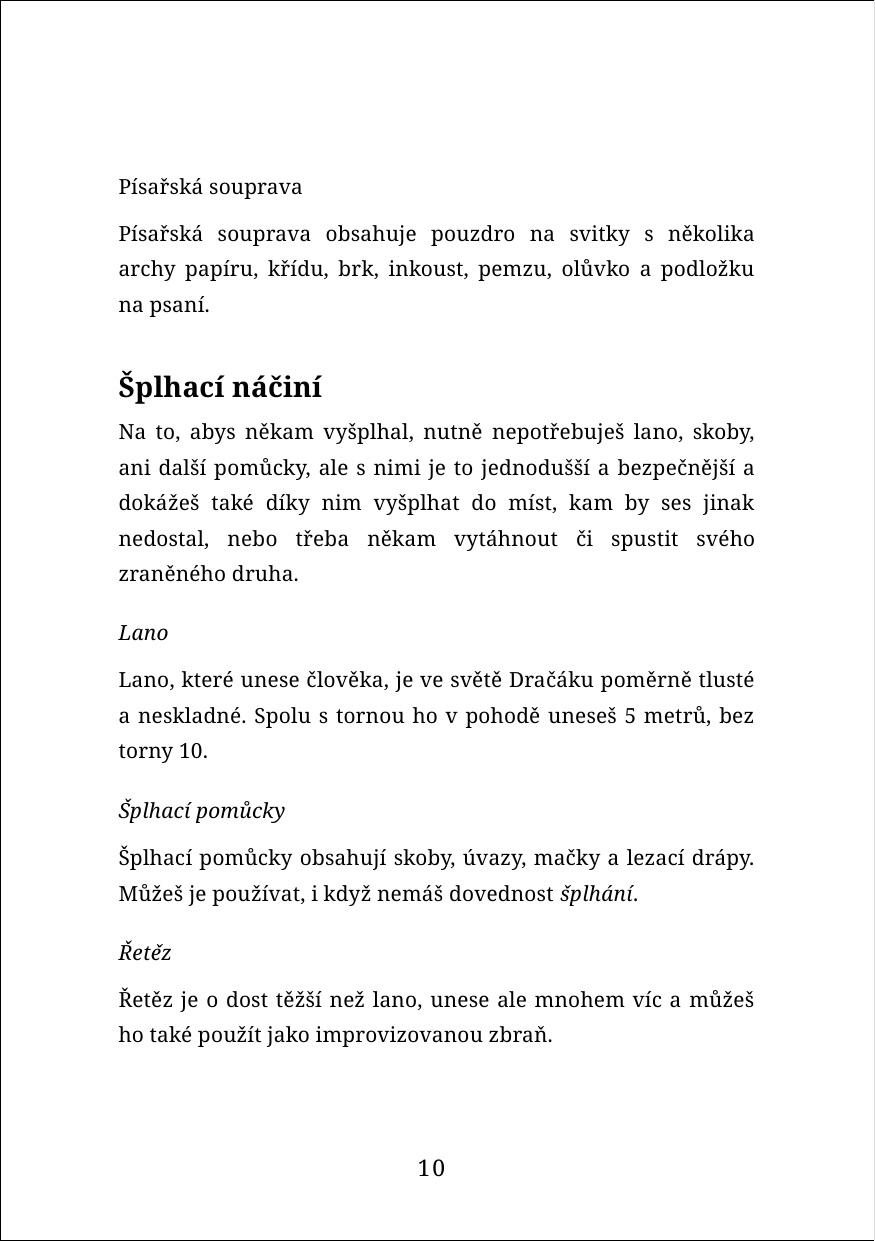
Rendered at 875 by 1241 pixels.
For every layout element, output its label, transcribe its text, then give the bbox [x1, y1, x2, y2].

text Řetěz je o dost těžší než lano, unese ale mnohem víc a můžeš ho také použít jako improvizovanou zbraň. [118, 985, 756, 1049]
subtitle Šplhací náčiní [118, 367, 756, 405]
text Řetěz [118, 938, 756, 966]
text Písařská souprava obsahuje pouzdro na svitky s několika archy papíru, křídu, brk, inkoust, pemzu, olůvko a podložku na psaní. [118, 219, 756, 318]
text Lano, které unese člověka, je ve světě Dračáku poměrně tlusté a neskladné. Spolu s tornou ho v pohodě uneseš 5 metrů, bez torny 10. [118, 666, 756, 765]
text Lano [118, 618, 756, 647]
text Na to, abys někam vyšplhal, nutně nepotřebuješ lano, skoby, ani další pomůcky, ale s nimi je to jednodušší a bezpečnější a dokážeš také díky nim vyšplhat do míst, kam by ses jinak nedostal, nebo třeba někam vytáhnout či spustit svého zraněného druha. [118, 417, 756, 588]
text Písařská souprava [118, 172, 756, 200]
text Šplhací pomůcky [118, 796, 756, 824]
text Šplhací pomůcky obsahují skoby, úvazy, mačky a lezací drápy. Můžeš je používat, i když nemáš dovednost šplhání. [118, 843, 756, 907]
